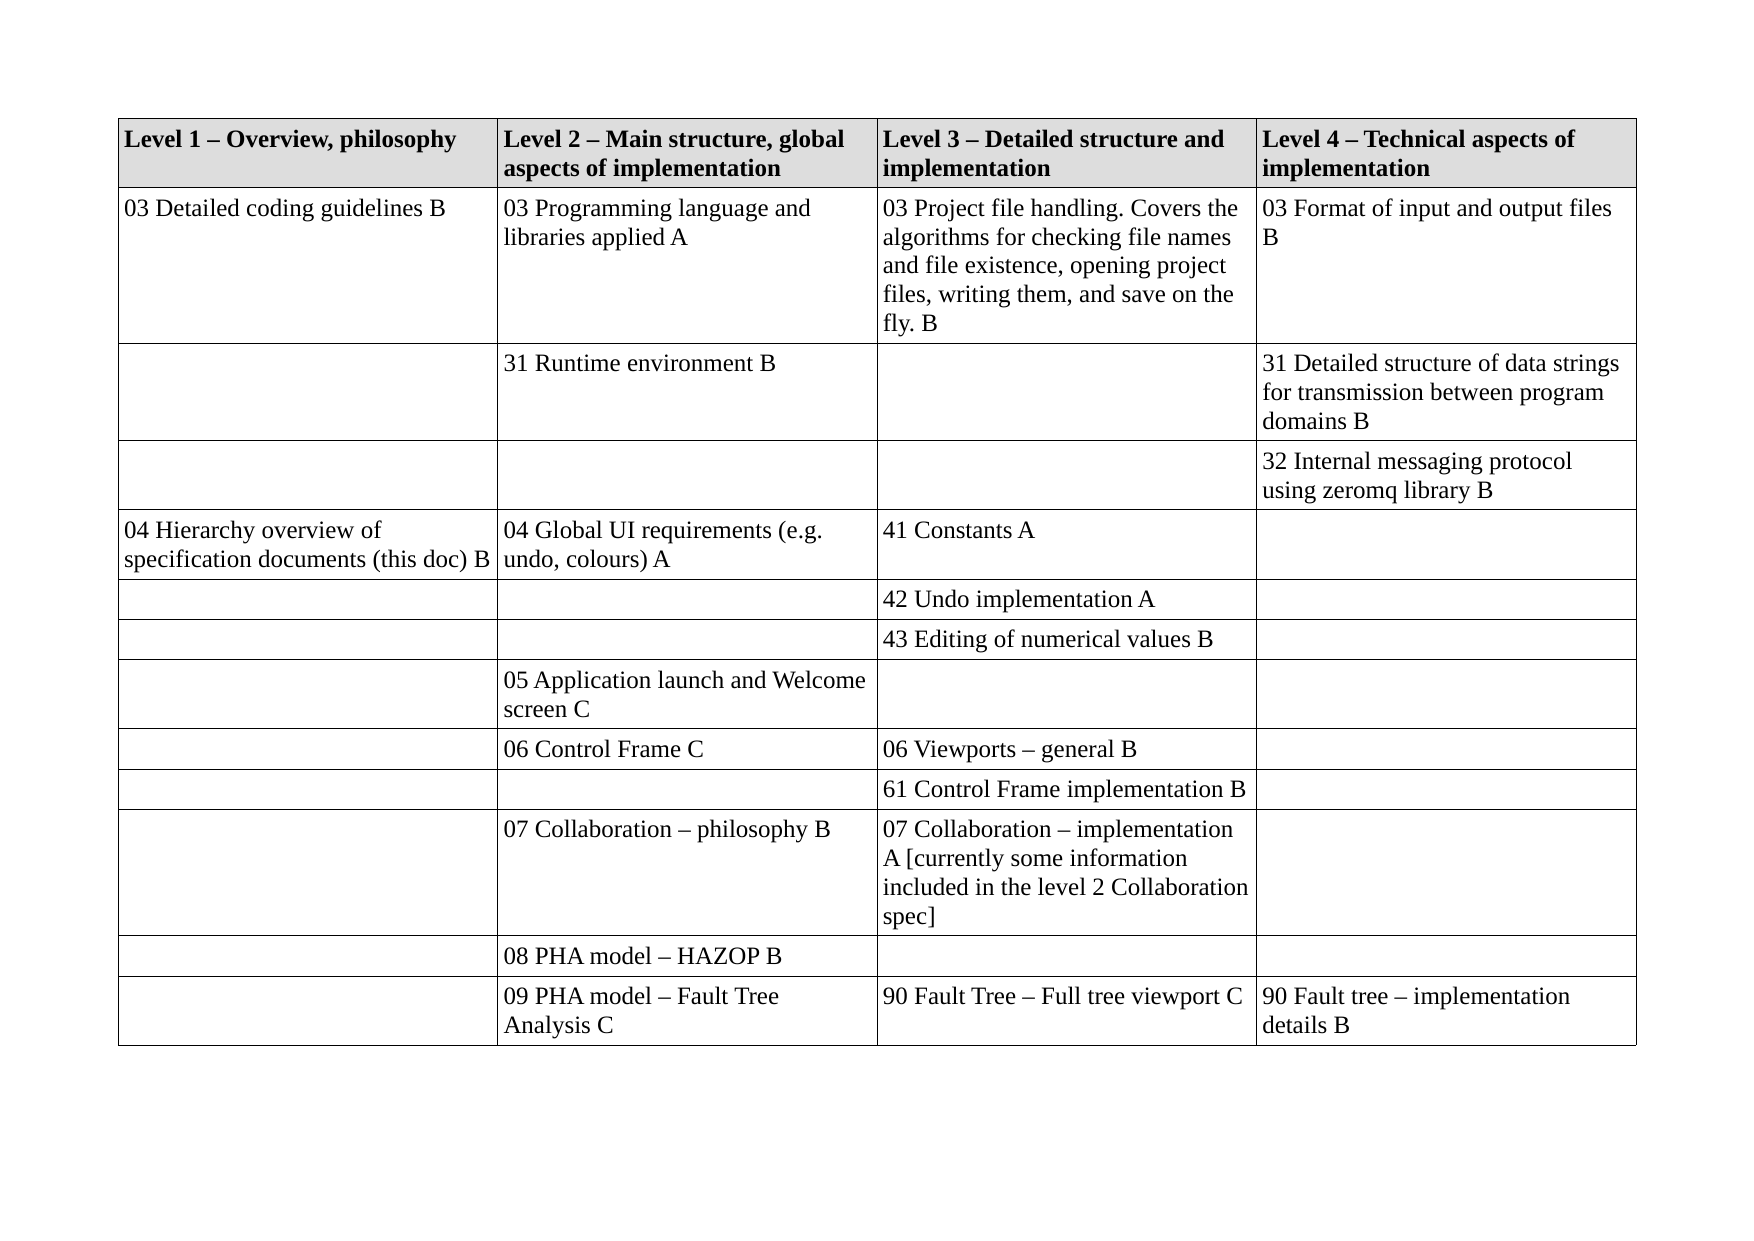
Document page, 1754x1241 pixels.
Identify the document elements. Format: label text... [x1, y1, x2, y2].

table_cell 03 Format of input and output files B [1257, 188, 1636, 342]
table_cell [878, 344, 1256, 440]
table_cell [1257, 729, 1636, 768]
table_cell 03 Detailed coding guidelines B [119, 188, 497, 342]
table_cell [119, 620, 497, 659]
table_cell [498, 620, 877, 659]
table_cell 04 Global UI requirements (e.g. undo, colours) A [498, 510, 877, 578]
table_cell [119, 770, 497, 809]
table_header Level 3 – Detailed structure and implementation [878, 119, 1256, 187]
table_cell 43 Editing of numerical values B [878, 620, 1256, 659]
table_cell 06 Viewports – general B [878, 729, 1256, 768]
table_cell [1257, 660, 1636, 728]
table_cell 03 Project file handling. Covers the algorithms for checking file names and file existence, opening project files, writing them, and save on the fly. B [878, 188, 1256, 342]
table_cell [1257, 620, 1636, 659]
table_cell 90 Fault tree – implementation details B [1257, 977, 1636, 1045]
table_cell [119, 810, 497, 935]
table_cell 42 Undo implementation A [878, 580, 1256, 619]
table_cell 31 Runtime environment B [498, 344, 877, 440]
table_cell 41 Constants A [878, 510, 1256, 578]
table_cell 08 PHA model – HAZOP B [498, 936, 877, 976]
table_cell 04 Hierarchy overview of specification documents (this doc) B [119, 510, 497, 578]
table_cell [119, 729, 497, 768]
table_cell 61 Control Frame implementation B [878, 770, 1256, 809]
table_cell [119, 580, 497, 619]
table_header Level 4 – Technical aspects of implementation [1257, 119, 1636, 187]
table_cell [119, 977, 497, 1045]
table_header Level 2 – Main structure, global aspects of implementation [498, 119, 877, 187]
table_cell [1257, 770, 1636, 809]
table_cell [119, 936, 497, 976]
table_cell 03 Programming language and libraries applied A [498, 188, 877, 342]
table_cell [1257, 810, 1636, 935]
table_cell 07 Collaboration – implementation A [currently some information included in the level 2 Collaboration spec] [878, 810, 1256, 935]
table_cell [498, 441, 877, 509]
table_cell 90 Fault Tree – Full tree viewport C [878, 977, 1256, 1045]
table_cell [1257, 580, 1636, 619]
table_cell [878, 660, 1256, 728]
table_cell [1257, 936, 1636, 976]
table_cell [119, 344, 497, 440]
table_cell [119, 660, 497, 728]
table_cell 09 PHA model – Fault Tree Analysis C [498, 977, 877, 1045]
table_header Level 1 – Overview, philosophy [119, 119, 497, 187]
table_cell 06 Control Frame C [498, 729, 877, 768]
table_cell [498, 770, 877, 809]
table_cell [878, 441, 1256, 509]
table_cell 31 Detailed structure of data strings for transmission between program domains B [1257, 344, 1636, 440]
table_cell 05 Application launch and Welcome screen C [498, 660, 877, 728]
table_cell [119, 441, 497, 509]
table_cell 32 Internal messaging protocol using zeromq library B [1257, 441, 1636, 509]
table_cell [1257, 510, 1636, 578]
table_cell [878, 936, 1256, 976]
table_cell [498, 580, 877, 619]
table_cell 07 Collaboration – philosophy B [498, 810, 877, 935]
